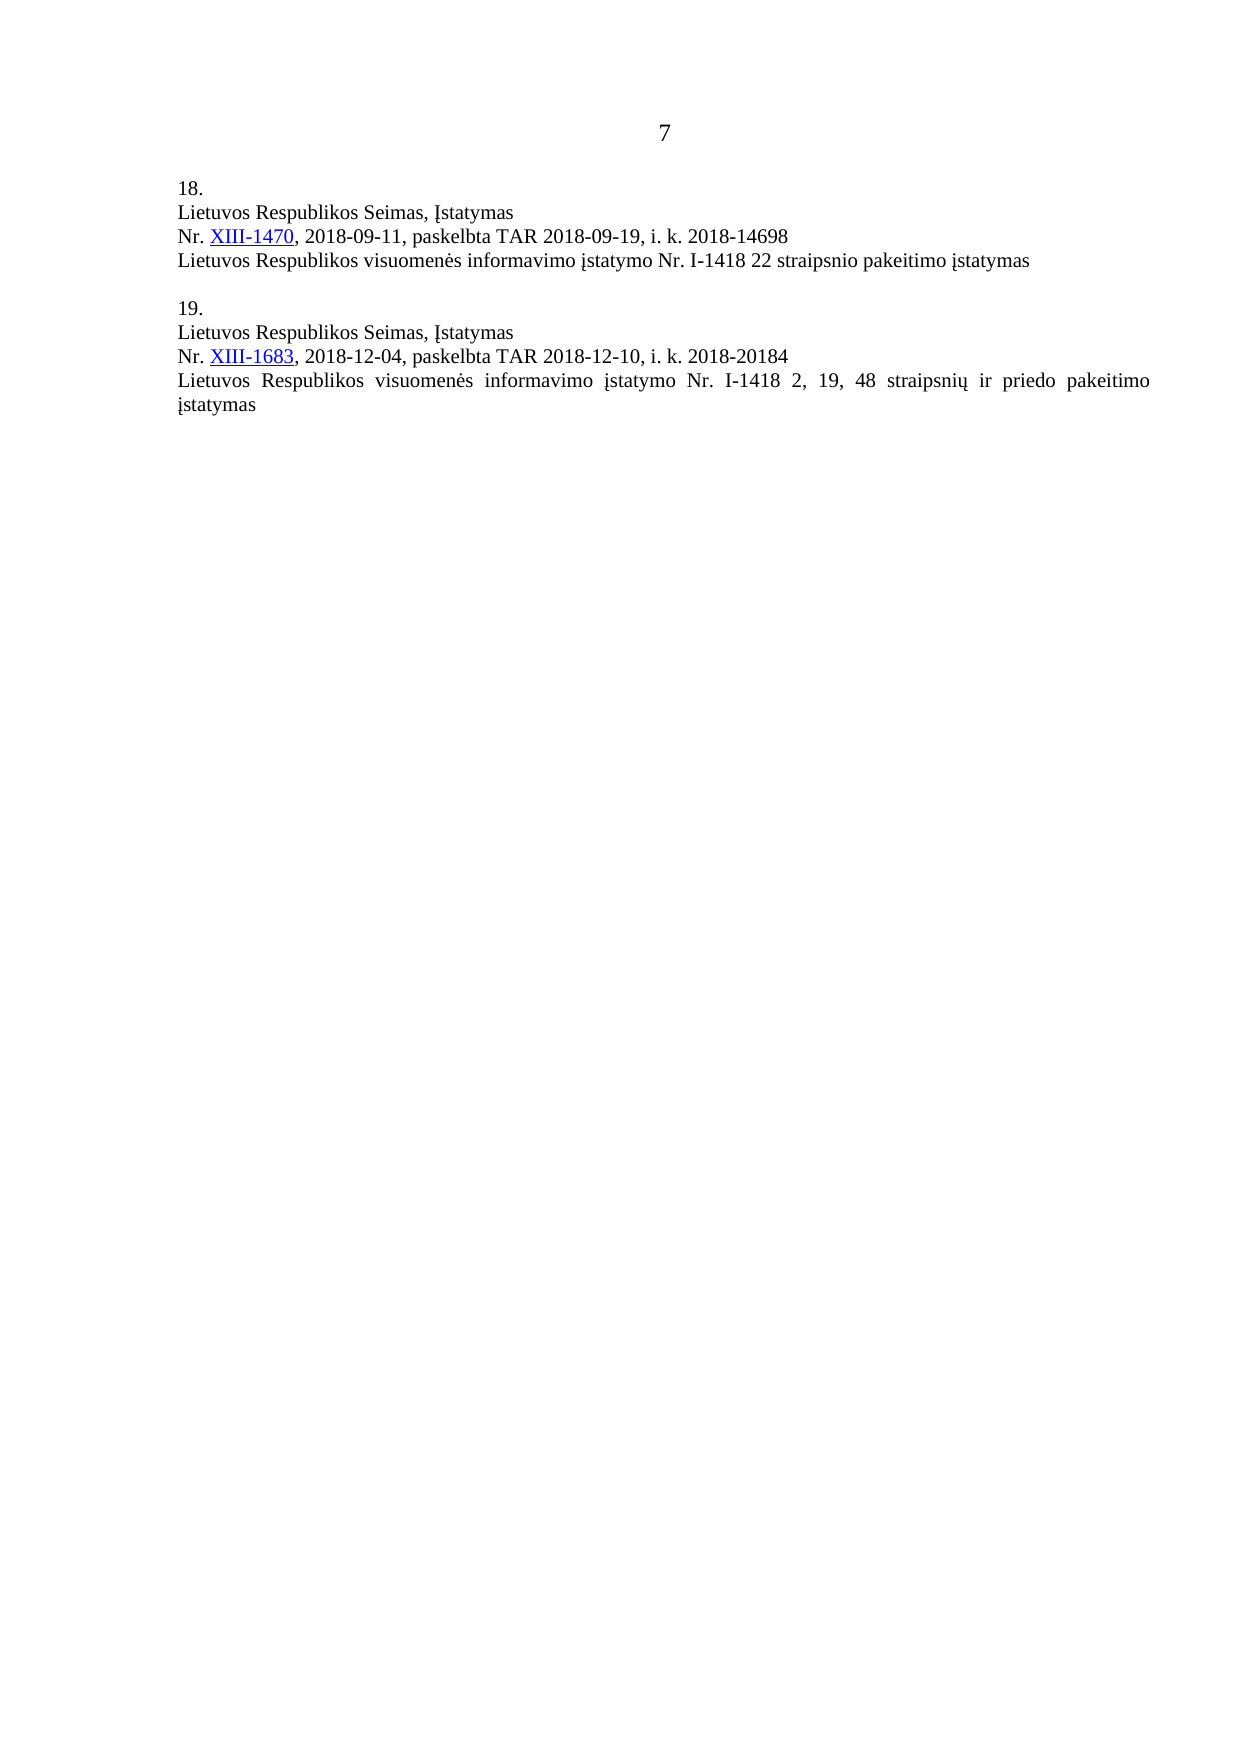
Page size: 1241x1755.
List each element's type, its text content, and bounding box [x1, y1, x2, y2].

text Lietuvos Respublikos visuomenės informavimo įstatymo Nr. I-1418 2, 19, 48 straipsnių ir priedo pakeitimo įstatymas [177, 368, 1152, 416]
text Nr. XIII-1470, 2018-09-11, paskelbta TAR 2018-09-19, i. k. 2018-14698 [177, 224, 1152, 248]
text Lietuvos Respublikos visuomenės informavimo įstatymo Nr. I-1418 22 straipsnio pakeitimo įstatymas [177, 248, 1152, 272]
text Lietuvos Respublikos Seimas, Įstatymas [177, 320, 1152, 344]
text Lietuvos Respublikos Seimas, Įstatymas [177, 200, 1152, 224]
text 19. [177, 296, 1152, 320]
text Nr. XIII-1683, 2018-12-04, paskelbta TAR 2018-12-10, i. k. 2018-20184 [177, 344, 1152, 368]
text 18. [177, 176, 1152, 200]
